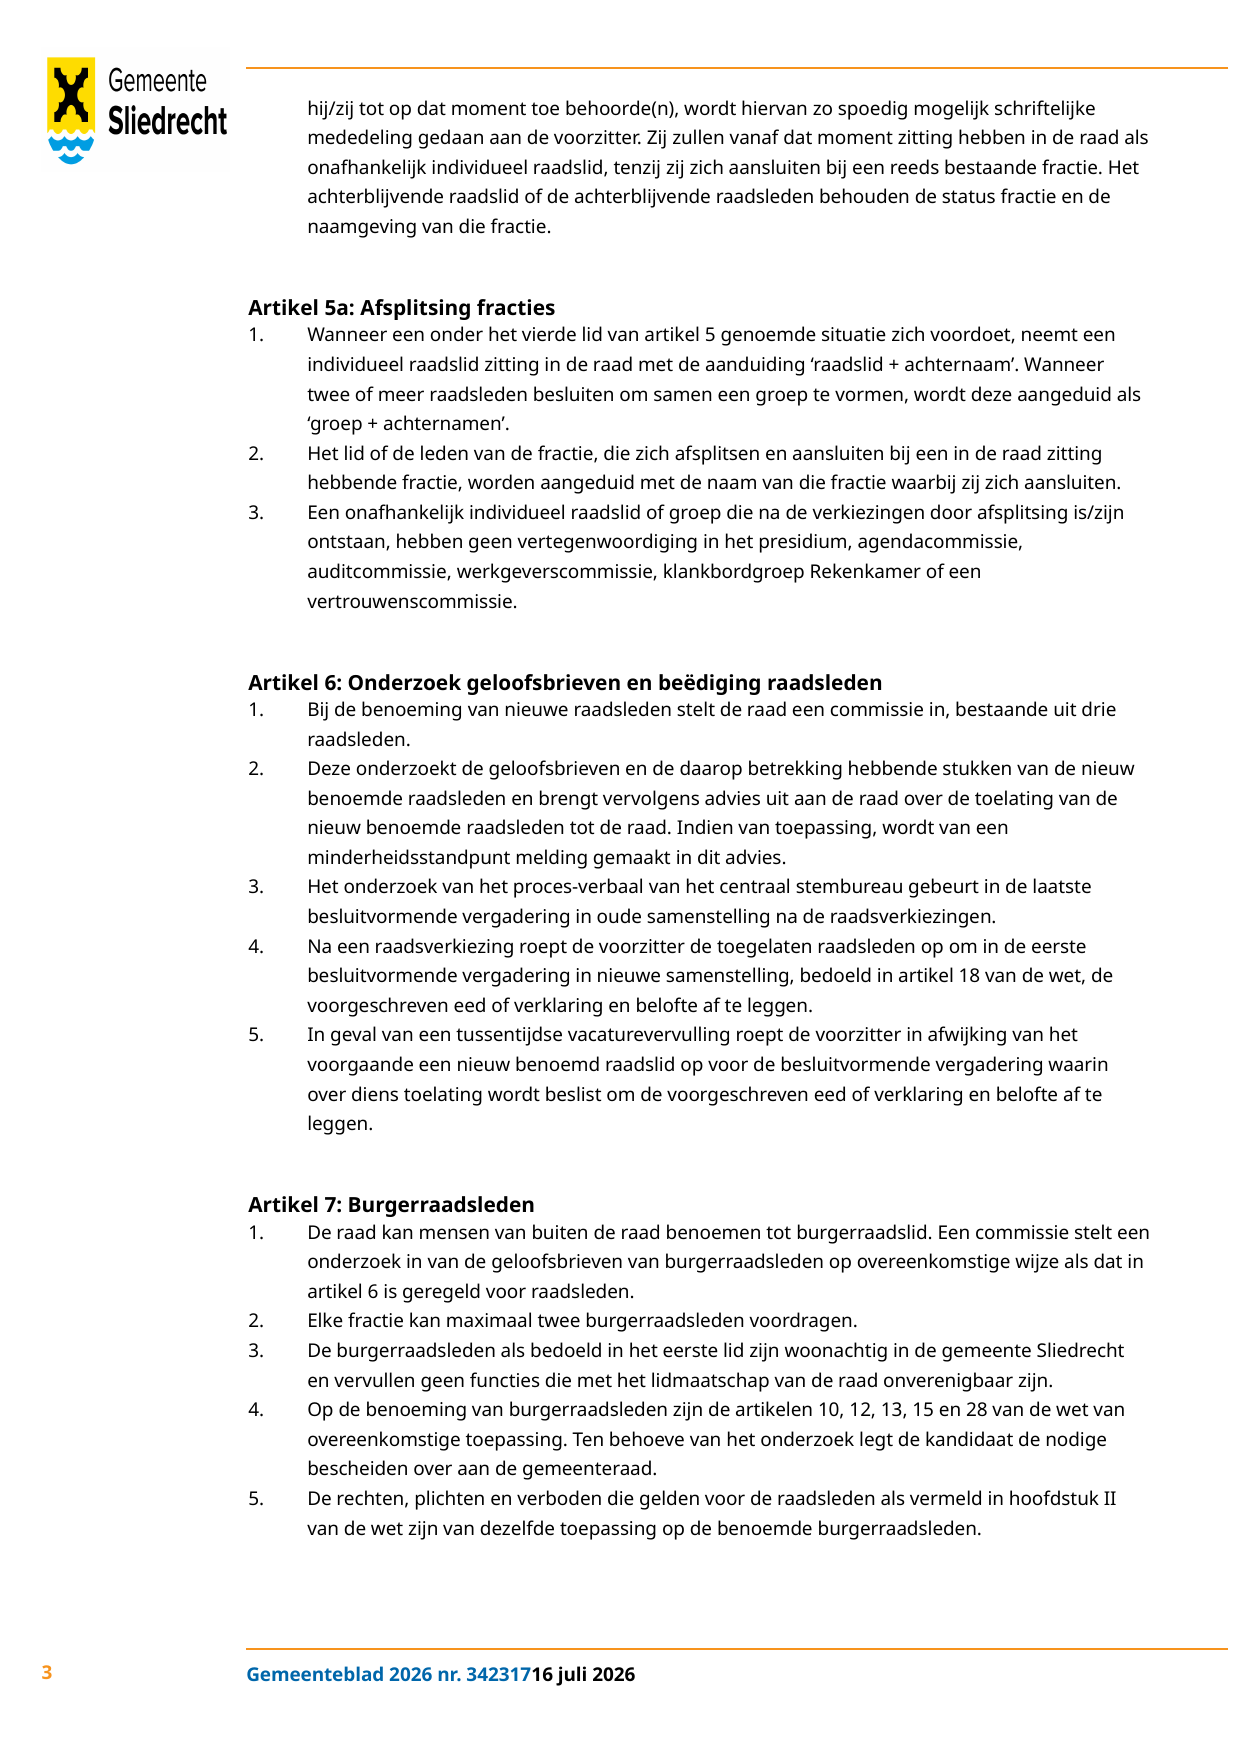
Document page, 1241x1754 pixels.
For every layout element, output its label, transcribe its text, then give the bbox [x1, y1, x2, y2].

list Na een raadsverkiezing roept de voorzitter de toegelaten raadsleden op om in de eerste besluitvormende vergadering in nieuwe samenstelling, bedoeld in artikel 18 van de wet, de voorgeschreven eed of verklaring en belofte af te leggen. [248, 933, 1152, 1018]
list Bij de benoeming van nieuwe raadsleden stelt de raad een commissie in, bestaande uit drie raadsleden. [248, 696, 1152, 752]
list Het lid of de leden van de fractie, die zich afsplitsen en aansluiten bij een in de raad zitting hebbende fractie, worden aangeduid met de naam van die fractie waarbij zij zich aansluiten. [248, 440, 1152, 495]
text Artikel 5a: Afsplitsing fracties [248, 293, 1152, 322]
list Deze onderzoekt de geloofsbrieven en de daarop betrekking hebbende stukken van de nieuw benoemde raadsleden en brengt vervolgens advies uit aan de raad over de toelating van de nieuw benoemde raadsleden tot de raad. Indien van toepassing, wordt van een minderheidsstandpunt melding gemaakt in dit advies. [248, 755, 1152, 870]
list De raad kan mensen van buiten de raad benoemen tot burgerraadslid. Een commissie stelt een onderzoek in van de geloofsbrieven van burgerraadsleden op overeenkomstige wijze als dat in artikel 6 is geregeld voor raadsleden. [248, 1219, 1152, 1304]
list In geval van een tussentijdse vacaturevervulling roept de voorzitter in afwijking van het voorgaande een nieuw benoemd raadslid op voor de besluitvormende vergadering waarin over diens toelating wordt beslist om de voorgeschreven eed of verklaring en belofte af te leggen. [248, 1022, 1152, 1136]
list hij/zij tot op dat moment toe behoorde(n), wordt hiervan zo spoedig mogelijk schriftelijke mededeling gedaan aan de voorzitter. Zij zullen vanaf dat moment zitting hebben in de raad als onafhankelijk individueel raadslid, tenzij zij zich aansluiten bij een reeds bestaande fractie. Het achterblijvende raadslid of de achterblijvende raadsleden behouden de status fractie en de naamgeving van die fractie. [248, 95, 1152, 239]
text Artikel 6: Onderzoek geloofsbrieven en beëdiging raadsleden [248, 668, 1152, 696]
list Wanneer een onder het vierde lid van artikel 5 genoemde situatie zich voordoet, neemt een individueel raadslid zitting in de raad met de aanduiding ‘raadslid + achternaam’. Wanneer twee of meer raadsleden besluiten om samen een groep te vormen, wordt deze aangeduid als ‘groep + achternamen’. [248, 322, 1152, 436]
list Op de benoeming van burgerraadsleden zijn de artikelen 10, 12, 13, 15 en 28 van de wet van overeenkomstige toepassing. Ten behoeve van het onderzoek legt de kandidaat de nodige bescheiden over aan de gemeenteraad. [248, 1396, 1152, 1481]
text Artikel 7: Burgerraadsleden [248, 1190, 1152, 1219]
list De burgerraadsleden als bedoeld in het eerste lid zijn woonachtig in de gemeente Sliedrecht en vervullen geen functies die met het lidmaatschap van de raad onverenigbaar zijn. [248, 1337, 1152, 1392]
list Het onderzoek van het proces-verbaal van het centraal stembureau gebeurt in de laatste besluitvormende vergadering in oude samenstelling na de raadsverkiezingen. [248, 874, 1152, 929]
list De rechten, plichten en verboden die gelden voor de raadsleden als vermeld in hoofdstuk II van de wet zijn van dezelfde toepassing op de benoemde burgerraadsleden. [248, 1485, 1152, 1540]
list Een onafhankelijk individueel raadslid of groep die na de verkiezingen door afsplitsing is/zijn ontstaan, hebben geen vertegenwoordiging in het presidium, agendacommissie, auditcommissie, werkgeverscommissie, klankbordgroep Rekenkamer of een vertrouwenscommissie. [248, 499, 1152, 613]
list Elke fractie kan maximaal twee burgerraadsleden voordragen. [248, 1308, 1152, 1333]
picture [41, 47, 231, 172]
